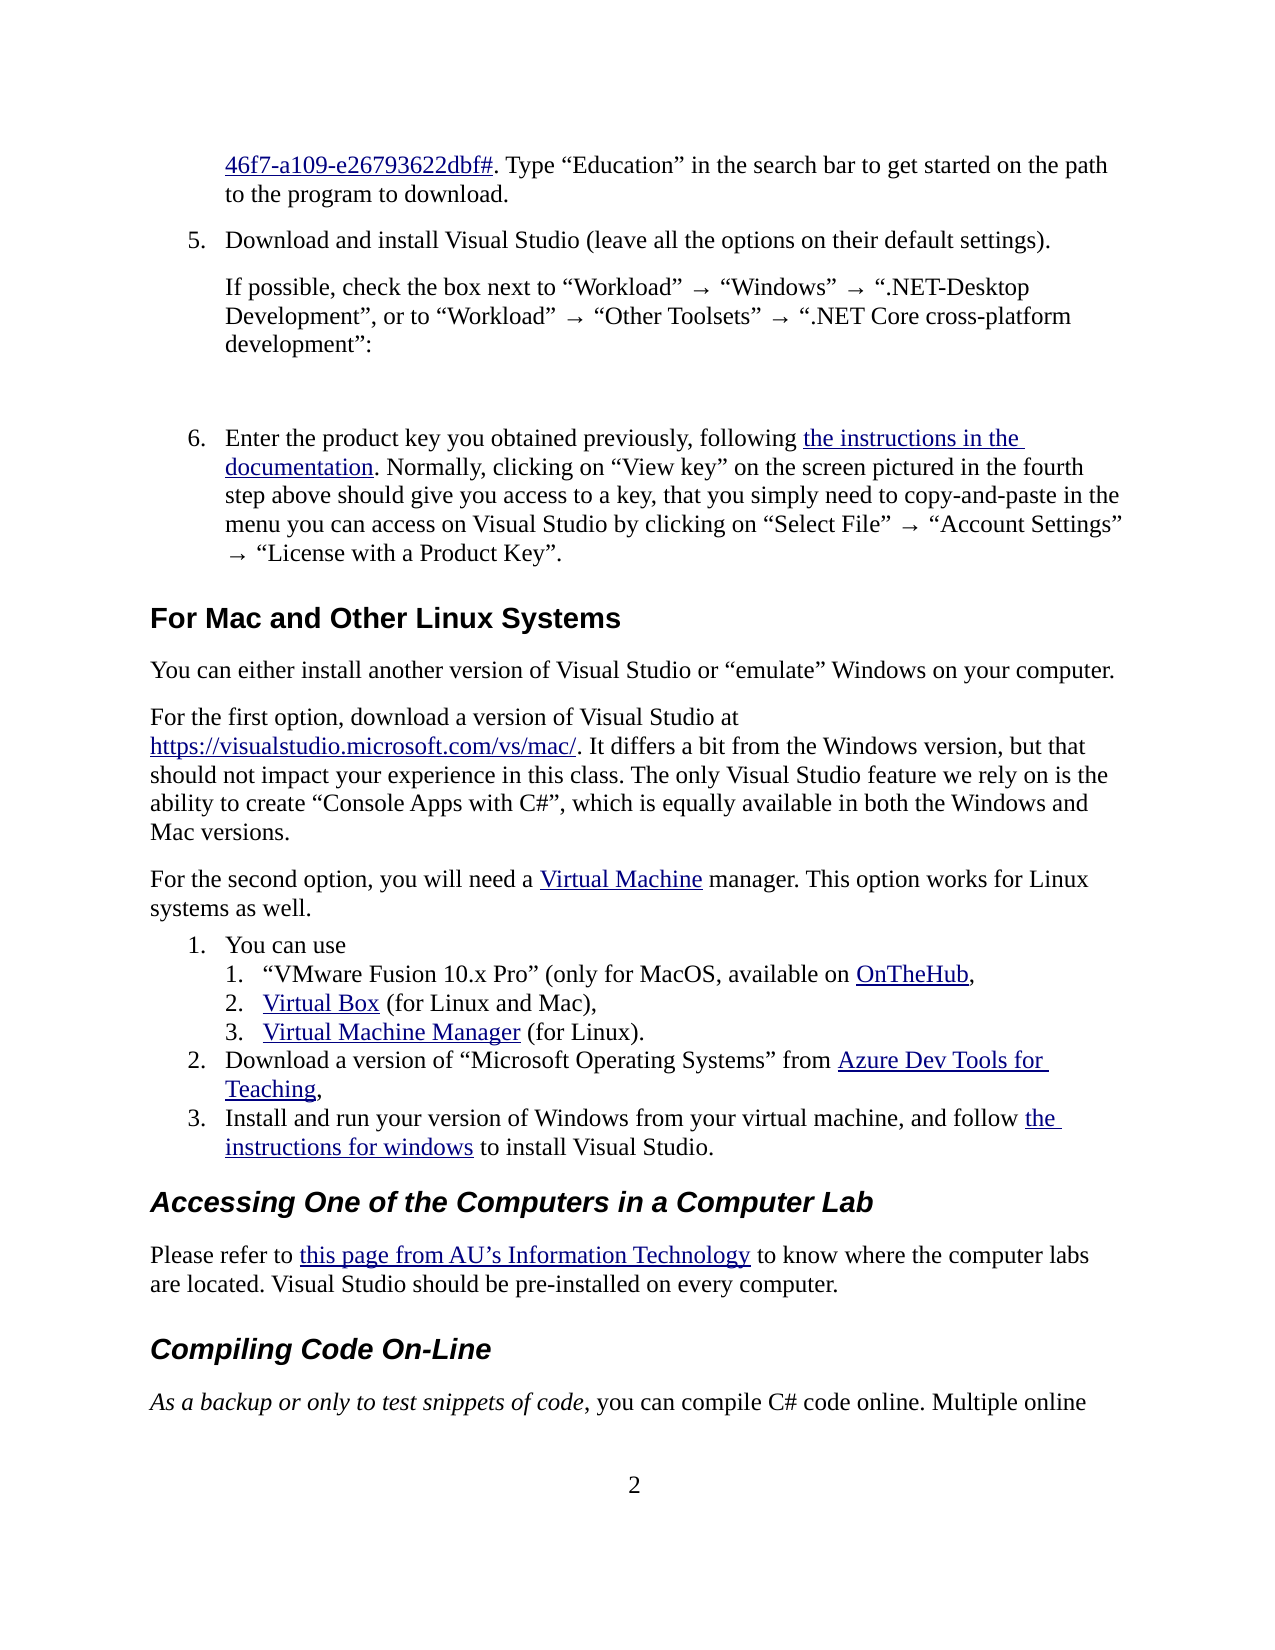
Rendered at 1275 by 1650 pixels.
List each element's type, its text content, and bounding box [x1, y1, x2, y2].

text For the second option, you will need a Virtual Machine manager. This option works for Linux systems as well. [150, 864, 1125, 921]
subtitle Compiling Code On-Line [150, 1332, 1125, 1365]
list Virtual Machine Manager (for Linux). [225, 1017, 1125, 1045]
text As a backup or only to test snippets of code, you can compile C# code online. Multiple online [150, 1387, 1125, 1416]
list “VMware Fusion 10.x Pro” (only for MacOS, available on OnTheHub, [225, 959, 1125, 988]
list Install and run your version of Windows from your virtual machine, and follow the instructions for windows to install Visual Studio. [187, 1103, 1125, 1160]
list Virtual Box (for Linux and Mac), [225, 988, 1125, 1017]
text For the first option, download a version of Visual Studio at https://visualstudio.microsoft.com/vs/mac/. It differs a bit from the Windows version, but that should not impact your experience in this class. The only Visual Studio feature we rely on is the ability to create “Console Apps with C#”, which is equally available in both the Windows and Mac versions. [150, 702, 1125, 846]
list 46f7-a109-e26793622dbf#. Type “Education” in the search bar to get started on the path to the program to download. [187, 150, 1125, 207]
text You can either install another version of Visual Studio or “emulate” Windows on your computer. [150, 656, 1125, 684]
subtitle Accessing One of the Computers in a Computer Lab [150, 1185, 1125, 1219]
list Enter the product key you obtained previously, following the instructions in the documentation. Normally, clicking on “View key” on the screen pictured in the fourth step above should give you access to a key, that you simply need to copy-and-paste in the menu you can access on Visual Studio by clicking on “Select File” → “Account Settings” → “License with a Product Key”. [187, 423, 1125, 567]
list Download and install Visual Studio (leave all the options on their default settings). [187, 225, 1125, 254]
list You can use [187, 930, 1125, 959]
list Download a version of “Microsoft Operating Systems” from Azure Dev Tools for Teaching, [187, 1045, 1125, 1103]
subtitle For Mac and Other Linux Systems [150, 601, 1125, 634]
list If possible, check the box next to “Workload” → “Windows” → “.NET-Desktop Development”, or to “Workload” → “Other Toolsets” → “.NET Core cross-platform development”: [187, 272, 1125, 358]
text Please refer to this page from AU’s Information Technology to know where the computer labs are located. Visual Studio should be pre-installed on every computer. [150, 1240, 1125, 1298]
